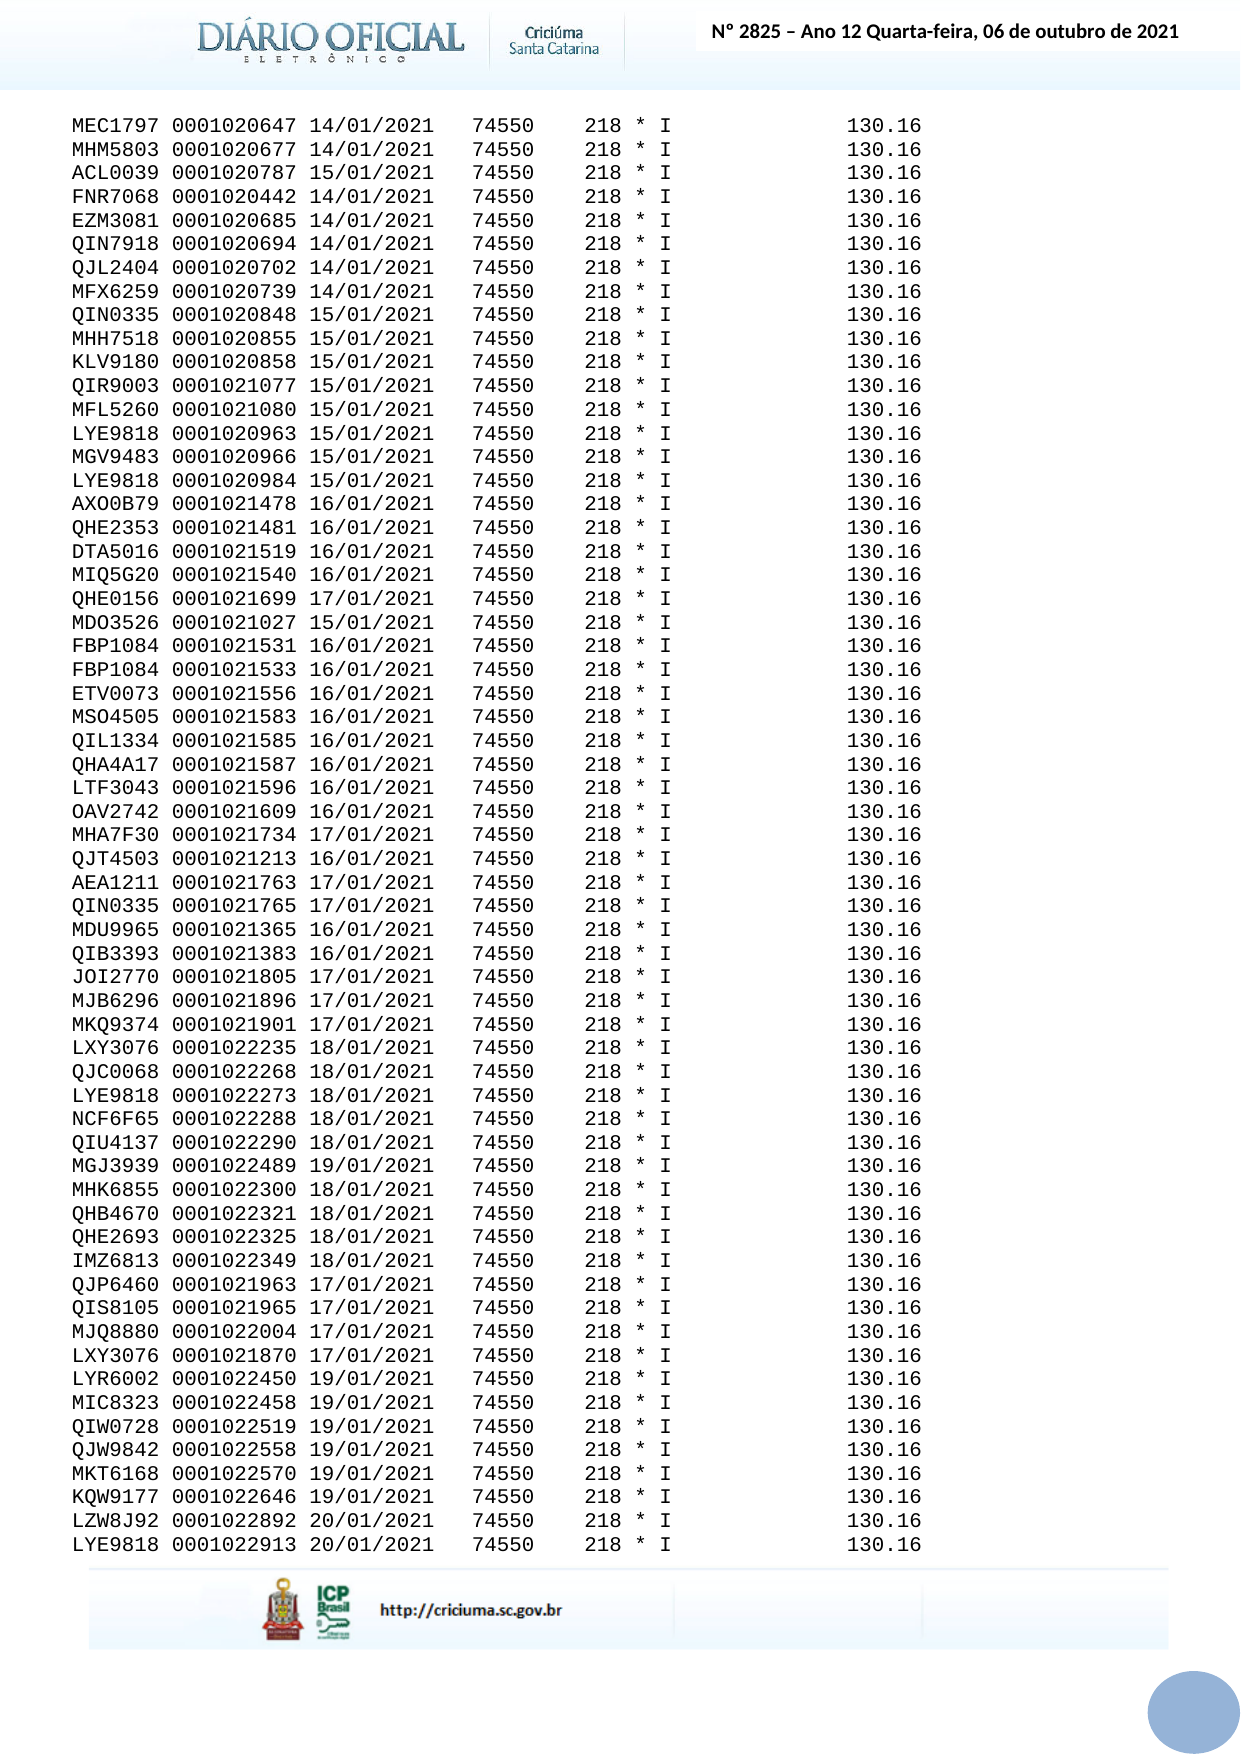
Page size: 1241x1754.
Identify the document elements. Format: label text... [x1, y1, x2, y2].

text MHA7F30 0001021734 17/01/2021 74550 218 * I 130.16 [59, 824, 1181, 848]
text JOI2770 0001021805 17/01/2021 74550 218 * I 130.16 [59, 966, 1181, 990]
text AEA1211 0001021763 17/01/2021 74550 218 * I 130.16 [59, 872, 1181, 895]
text KQW9177 0001022646 19/01/2021 74550 218 * I 130.16 [59, 1487, 1181, 1510]
text LYR6002 0001022450 19/01/2021 74550 218 * I 130.16 [59, 1368, 1181, 1392]
text MGJ3939 0001022489 19/01/2021 74550 218 * I 130.16 [59, 1156, 1181, 1179]
text MHH7518 0001020855 15/01/2021 74550 218 * I 130.16 [59, 328, 1181, 352]
text QHA4A17 0001021587 16/01/2021 74550 218 * I 130.16 [59, 753, 1181, 777]
text MSO4505 0001021583 16/01/2021 74550 218 * I 130.16 [59, 706, 1181, 730]
text MHK6855 0001022300 18/01/2021 74550 218 * I 130.16 [59, 1179, 1181, 1203]
text QIN7918 0001020694 14/01/2021 74550 218 * I 130.16 [59, 233, 1181, 257]
text MFL5260 0001021080 15/01/2021 74550 218 * I 130.16 [59, 399, 1181, 422]
text ETV0073 0001021556 16/01/2021 74550 218 * I 130.16 [59, 683, 1181, 706]
text MJB6296 0001021896 17/01/2021 74550 218 * I 130.16 [59, 990, 1181, 1014]
text LXY3076 0001022235 18/01/2021 74550 218 * I 130.16 [59, 1037, 1181, 1061]
text MIC8323 0001022458 19/01/2021 74550 218 * I 130.16 [59, 1392, 1181, 1416]
text QIN0335 0001020848 15/01/2021 74550 218 * I 130.16 [59, 304, 1181, 328]
text QJW9842 0001022558 19/01/2021 74550 218 * I 130.16 [59, 1439, 1181, 1463]
text MHM5803 0001020677 14/01/2021 74550 218 * I 130.16 [59, 139, 1181, 162]
text QJC0068 0001022268 18/01/2021 74550 218 * I 130.16 [59, 1061, 1181, 1084]
text LXY3076 0001021870 17/01/2021 74550 218 * I 130.16 [59, 1345, 1181, 1368]
text MFX6259 0001020739 14/01/2021 74550 218 * I 130.16 [59, 281, 1181, 304]
text MDU9965 0001021365 16/01/2021 74550 218 * I 130.16 [59, 919, 1181, 943]
text MIQ5G20 0001021540 16/01/2021 74550 218 * I 130.16 [59, 564, 1181, 588]
text QIW0728 0001022519 19/01/2021 74550 218 * I 130.16 [59, 1416, 1181, 1439]
text QIU4137 0001022290 18/01/2021 74550 218 * I 130.16 [59, 1132, 1181, 1156]
text LYE9818 0001020963 15/01/2021 74550 218 * I 130.16 [59, 422, 1181, 446]
text FBP1084 0001021531 16/01/2021 74550 218 * I 130.16 [59, 635, 1181, 659]
text MDO3526 0001021027 15/01/2021 74550 218 * I 130.16 [59, 612, 1181, 635]
text LZW8J92 0001022892 20/01/2021 74550 218 * I 130.16 [59, 1510, 1181, 1534]
text KLV9180 0001020858 15/01/2021 74550 218 * I 130.16 [59, 352, 1181, 375]
text QHE0156 0001021699 17/01/2021 74550 218 * I 130.16 [59, 588, 1181, 612]
text MEC1797 0001020647 14/01/2021 74550 218 * I 130.16 [59, 115, 1181, 139]
text LYE9818 0001022913 20/01/2021 74550 218 * I 130.16 [59, 1534, 1181, 1557]
text ACL0039 0001020787 15/01/2021 74550 218 * I 130.16 [59, 162, 1181, 186]
text LYE9818 0001020984 15/01/2021 74550 218 * I 130.16 [59, 470, 1181, 493]
text FNR7068 0001020442 14/01/2021 74550 218 * I 130.16 [59, 186, 1181, 210]
text DTA5016 0001021519 16/01/2021 74550 218 * I 130.16 [59, 541, 1181, 564]
text MKQ9374 0001021901 17/01/2021 74550 218 * I 130.16 [59, 1014, 1181, 1037]
text QJP6460 0001021963 17/01/2021 74550 218 * I 130.16 [59, 1274, 1181, 1297]
text OAV2742 0001021609 16/01/2021 74550 218 * I 130.16 [59, 801, 1181, 824]
text LYE9818 0001022273 18/01/2021 74550 218 * I 130.16 [59, 1084, 1181, 1108]
text MGV9483 0001020966 15/01/2021 74550 218 * I 130.16 [59, 446, 1181, 470]
text IMZ6813 0001022349 18/01/2021 74550 218 * I 130.16 [59, 1250, 1181, 1274]
text QIB3393 0001021383 16/01/2021 74550 218 * I 130.16 [59, 943, 1181, 966]
text QIN0335 0001021765 17/01/2021 74550 218 * I 130.16 [59, 895, 1181, 919]
text NCF6F65 0001022288 18/01/2021 74550 218 * I 130.16 [59, 1108, 1181, 1132]
text QIS8105 0001021965 17/01/2021 74550 218 * I 130.16 [59, 1297, 1181, 1321]
text MJQ8880 0001022004 17/01/2021 74550 218 * I 130.16 [59, 1321, 1181, 1345]
text EZM3081 0001020685 14/01/2021 74550 218 * I 130.16 [59, 210, 1181, 233]
text QHE2693 0001022325 18/01/2021 74550 218 * I 130.16 [59, 1226, 1181, 1250]
text MKT6168 0001022570 19/01/2021 74550 218 * I 130.16 [59, 1463, 1181, 1487]
text QIR9003 0001021077 15/01/2021 74550 218 * I 130.16 [59, 375, 1181, 399]
text AXO0B79 0001021478 16/01/2021 74550 218 * I 130.16 [59, 493, 1181, 517]
text QJL2404 0001020702 14/01/2021 74550 218 * I 130.16 [59, 257, 1181, 281]
text LTF3043 0001021596 16/01/2021 74550 218 * I 130.16 [59, 777, 1181, 801]
text QJT4503 0001021213 16/01/2021 74550 218 * I 130.16 [59, 848, 1181, 872]
text FBP1084 0001021533 16/01/2021 74550 218 * I 130.16 [59, 659, 1181, 683]
text QIL1334 0001021585 16/01/2021 74550 218 * I 130.16 [59, 730, 1181, 753]
text QHE2353 0001021481 16/01/2021 74550 218 * I 130.16 [59, 517, 1181, 541]
text QHB4670 0001022321 18/01/2021 74550 218 * I 130.16 [59, 1203, 1181, 1226]
